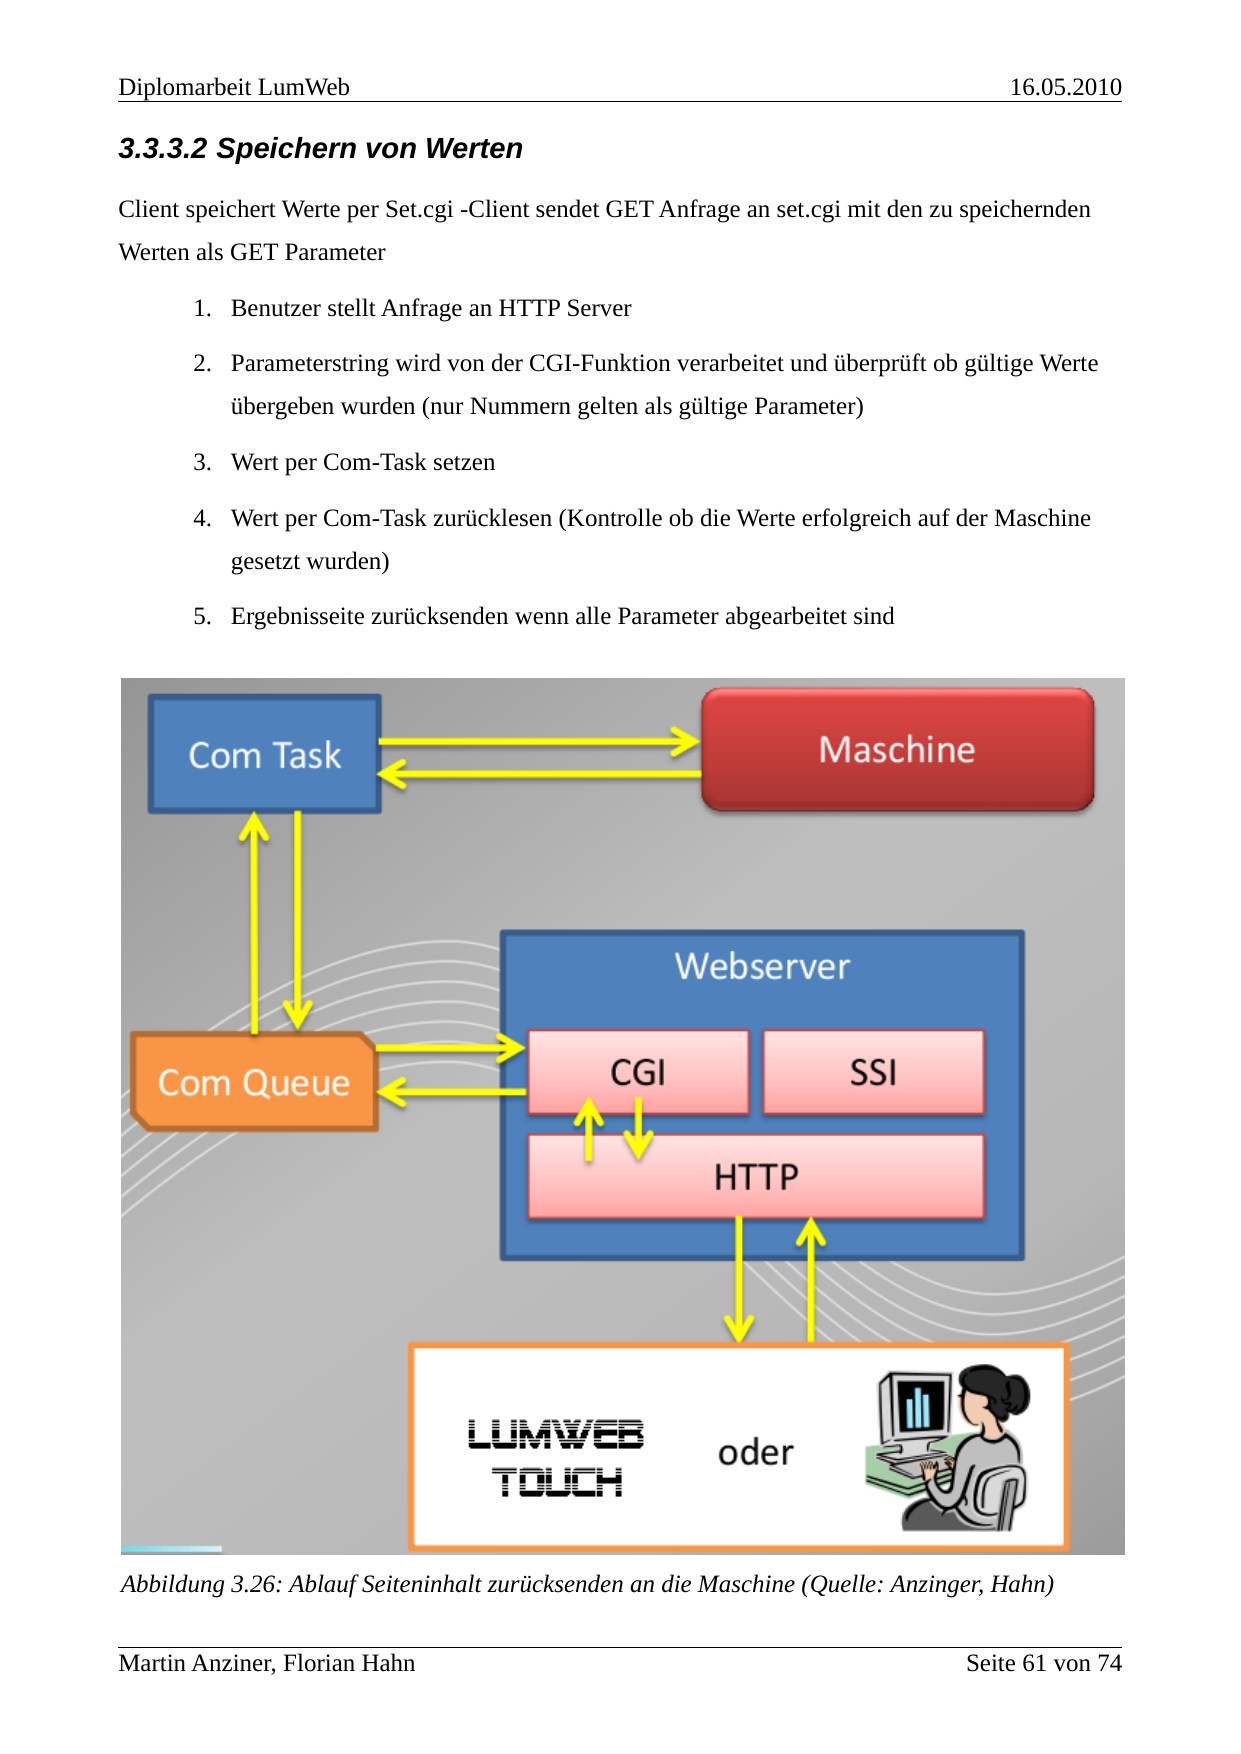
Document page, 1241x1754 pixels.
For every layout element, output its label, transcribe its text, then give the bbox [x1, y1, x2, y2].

subtitle Speichern von Werten [118, 131, 1122, 165]
list Wert per Com-Task setzen [193, 447, 1122, 476]
list Wert per Com-Task zurücklesen (Kontrolle ob die Werte erfolgreich auf der Maschine gesetzt wurden) [193, 503, 1122, 574]
picture [121, 678, 1125, 1555]
text Client speichert Werte per Set.cgi -Client sendet GET Anfrage an set.cgi mit den zu speichernden Werten als GET Parameter [118, 194, 1122, 266]
list Benutzer stellt Anfrage an HTTP Server [193, 293, 1122, 321]
text Abbildung 3.26: Ablauf Seiteninhalt zurücksenden an die Maschine (Quelle: Anzinger, Hahn) [121, 1555, 1124, 1597]
list Parameterstring wird von der CGI-Funktion verarbeitet und überprüft ob gültige Werte übergeben wurden (nur Nummern gelten als gültige Parameter) [193, 348, 1122, 420]
list Ergebnisseite zurücksenden wenn alle Parameter abgearbeitet sind [193, 601, 1122, 630]
